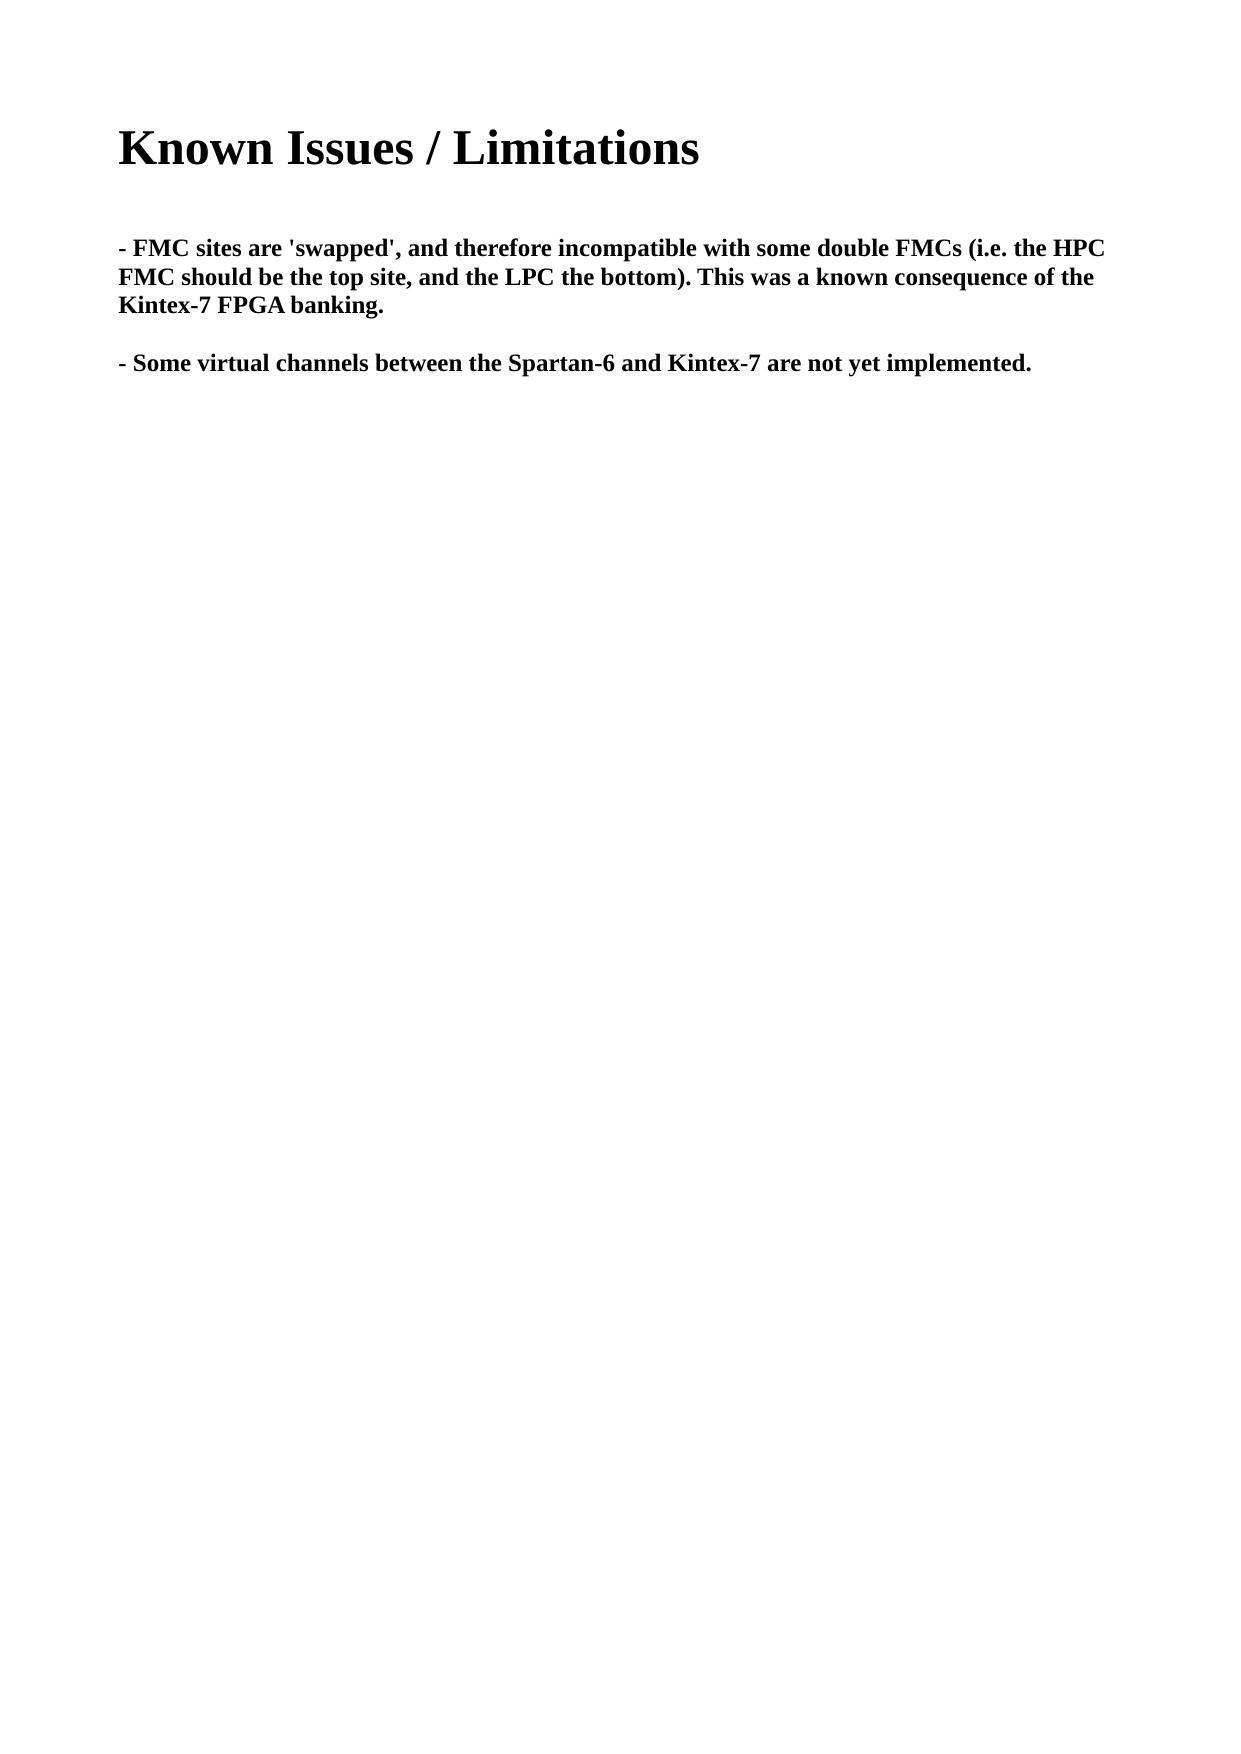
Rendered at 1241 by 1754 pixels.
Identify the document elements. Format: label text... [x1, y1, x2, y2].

text - FMC sites are 'swapped', and therefore incompatible with some double FMCs (i.e. the HPC FMC should be the top site, and the LPC the bottom). This was a known consequence of the Kintex-7 FPGA banking. [118, 233, 1122, 319]
text - Some virtual channels between the Spartan-6 and Kintex-7 are not yet implemented. [118, 348, 1122, 377]
text Known Issues / Limitations [118, 118, 1122, 176]
